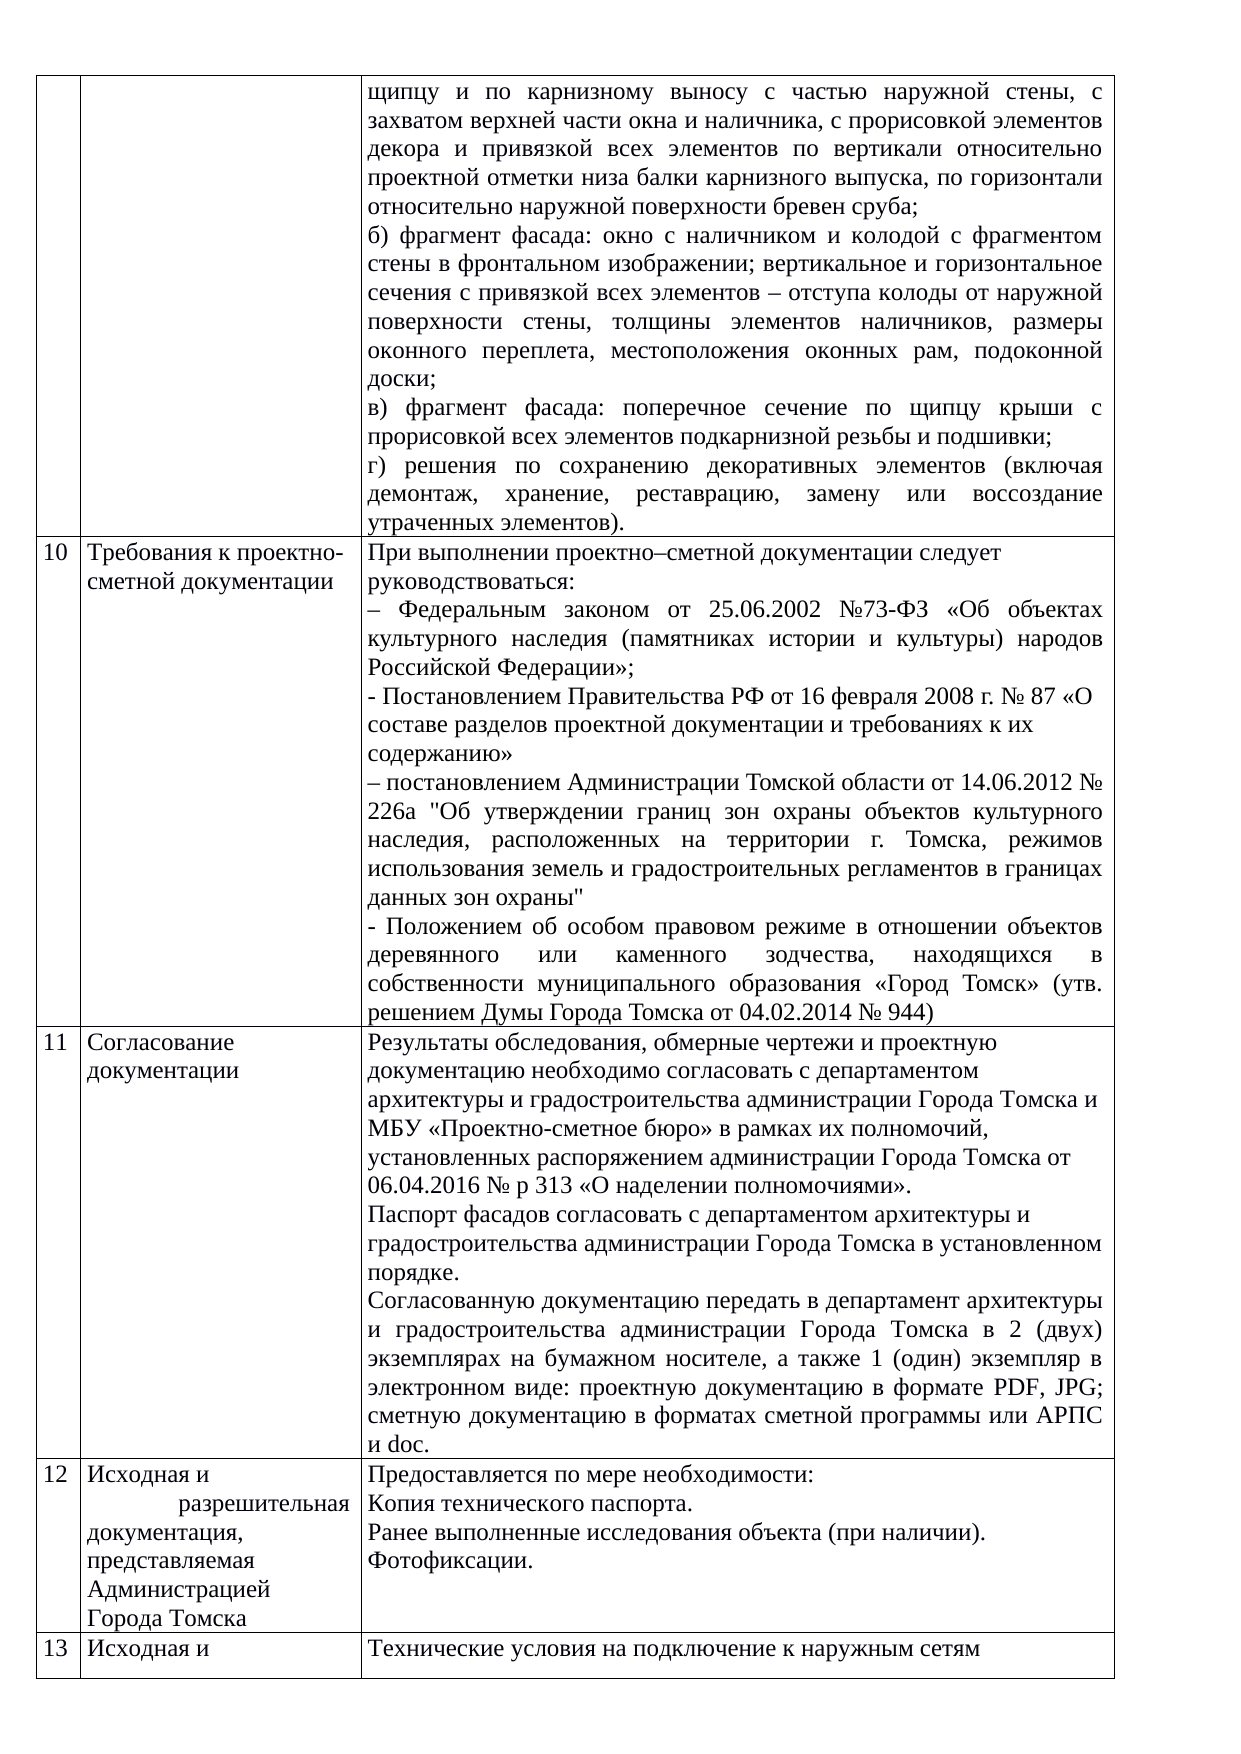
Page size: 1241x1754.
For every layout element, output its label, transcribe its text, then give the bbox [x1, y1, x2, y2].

table_cell Исходная и разрешительная документация, представляемая Администрацией Города Томска [81, 1459, 361, 1632]
table_cell Результаты обследования, обмерные чертежи и проектную документацию необходимо согласовать с департаментом архитектуры и градостроительства администрации Города Томска и МБУ «Проектно-сметное бюро» в рамках их полномочий, установленных распоряжением администрации Города Томска от 06.04.2016 № р 313 «О наделении полномочиями». Паспорт фасадов согласовать с департаментом архитектуры и градостроительства администрации Города Томска в установленном порядке. Согласованную документацию передать в департамент архитектуры и градостроительства администрации Города Томска в 2 (двух) экземплярах на бумажном носителе, а также 1 (один) экземпляр в электронном виде: проектную документацию в формате PDF, JPG; сметную документацию в форматах сметной программы или АРПС и doc. [362, 1027, 1114, 1458]
table_cell [81, 76, 361, 536]
table_cell Исходная и [81, 1633, 361, 1678]
table_cell Технические условия на подключение к наружным сетям [362, 1633, 1114, 1678]
table_cell Требования к проектно-сметной документации [81, 537, 361, 1026]
table_cell [37, 76, 80, 536]
table_cell щипцу и по карнизному выносу с частью наружной стены, с захватом верхней части окна и наличника, с прорисовкой элементов декора и привязкой всех элементов по вертикали относительно проектной отметки низа балки карнизного выпуска, по горизонтали относительно наружной поверхности бревен сруба; б) фрагмент фасада: окно с наличником и колодой с фрагментом стены в фронтальном изображении; вертикальное и горизонтальное сечения с привязкой всех элементов – отступа колоды от наружной поверхности стены, толщины элементов наличников, размеры оконного переплета, местоположения оконных рам, подоконной доски; в) фрагмент фасада: поперечное сечение по щипцу крыши с прорисовкой всех элементов подкарнизной резьбы и подшивки; г) решения по сохранению декоративных элементов (включая демонтаж, хранение, реставрацию, замену или воссоздание утраченных элементов). [362, 76, 1114, 536]
table_cell 11 [37, 1027, 80, 1458]
table_cell При выполнении проектно–сметной документации следует руководствоваться: – Федеральным законом от 25.06.2002 №73-ФЗ «Об объектах культурного наследия (памятниках истории и культуры) народов Российской Федерации»; - Постановлением Правительства РФ от 16 февраля 2008 г. № 87 «О составе разделов проектной документации и требованиях к их содержанию» – постановлением Администрации Томской области от 14.06.2012 № 226а "Об утверждении границ зон охраны объектов культурного наследия, расположенных на территории г. Томска, режимов использования земель и градостроительных регламентов в границах данных зон охраны" - Положением об особом правовом режиме в отношении объектов деревянного или каменного зодчества, находящихся в собственности муниципального образования «Город Томск» (утв. решением Думы Города Томска от 04.02.2014 № 944) [362, 537, 1114, 1026]
table_cell 13 [37, 1633, 80, 1678]
table_cell 10 [37, 537, 80, 1026]
table_cell Согласование документации [81, 1027, 361, 1458]
table_cell 12 [37, 1459, 80, 1632]
table_cell Предоставляется по мере необходимости: Копия технического паспорта. Ранее выполненные исследования объекта (при наличии). Фотофиксации. [362, 1459, 1114, 1632]
